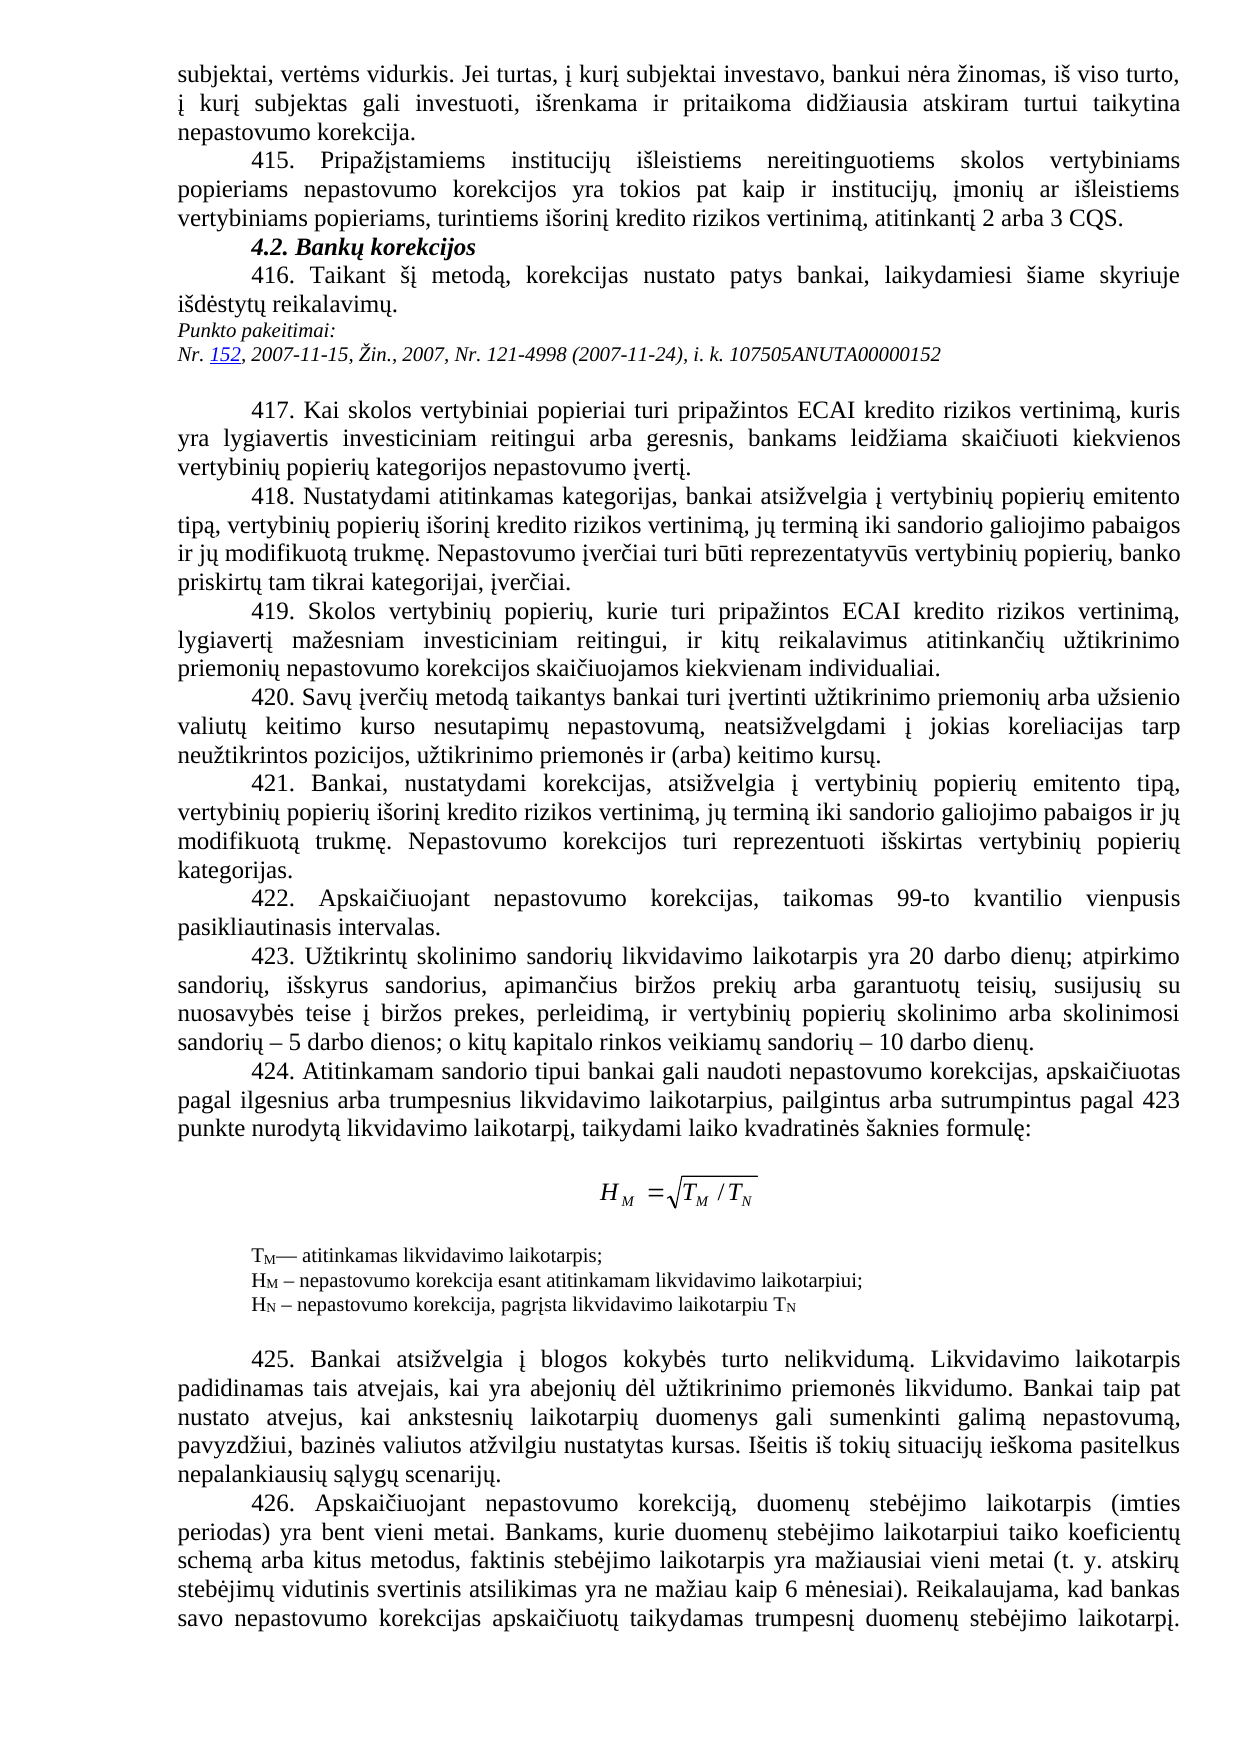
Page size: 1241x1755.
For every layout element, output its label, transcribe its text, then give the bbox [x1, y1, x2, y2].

text Nr. 152, 2007-11-15, Žin., 2007, Nr. 121-4998 (2007-11-24), i. k. 107505ANUTA00000152 [177, 342, 1181, 366]
text 424. Atitinkamam sandorio tipui bankai gali naudoti nepastovumo korekcijas, apskaičiuotas pagal ilgesnius arba trumpesnius likvidavimo laikotarpius, pailgintus arba sutrumpintus pagal 423 punkte nurodytą likvidavimo laikotarpį, taikydami laiko kvadratinės šaknies formulę: [177, 1056, 1181, 1142]
text 4.2. Bankų korekcijos [177, 232, 1181, 260]
text 423. Užtikrintų skolinimo sandorių likvidavimo laikotarpis yra 20 darbo dienų; atpirkimo sandorių, išskyrus sandorius, apimančius biržos prekių arba garantuotų teisių, susijusių su nuosavybės teise į biržos prekes, perleidimą, ir vertybinių popierių skolinimo arba skolinimosi sandorių – 5 darbo dienos; o kitų kapitalo rinkos veikiamų sandorių – 10 darbo dienų. [177, 941, 1181, 1056]
text TM— atitinkamas likvidavimo laikotarpis; [177, 1243, 1181, 1267]
text HN – nepastovumo korekcija, pagrįsta likvidavimo laikotarpiu TN [177, 1292, 1181, 1316]
text HM – nepastovumo korekcija esant atitinkamam likvidavimo laikotarpiui; [177, 1267, 1181, 1292]
text subjektai, vertėms vidurkis. Jei turtas, į kurį subjektai investavo, bankui nėra žinomas, iš viso turto, į kurį subjektas gali investuoti, išrenkama ir pritaikoma didžiausia atskiram turtui taikytina nepastovumo korekcija. [177, 59, 1181, 145]
text 425. Bankai atsižvelgia į blogos kokybės turto nelikvidumą. Likvidavimo laikotarpis padidinamas tais atvejais, kai yra abejonių dėl užtikrinimo priemonės likvidumo. Bankai taip pat nustato atvejus, kai ankstesnių laikotarpių duomenys gali sumenkinti galimą nepastovumą, pavyzdžiui, bazinės valiutos atžvilgiu nustatytas kursas. Išeitis iš tokių situacijų ieškoma pasitelkus nepalankiausių sąlygų scenarijų. [177, 1344, 1181, 1488]
text 417. Kai skolos vertybiniai popieriai turi pripažintos ECAI kredito rizikos vertinimą, kuris yra lygiavertis investiciniam reitingui arba geresnis, bankams leidžiama skaičiuoti kiekvienos vertybinių popierių kategorijos nepastovumo įvertį. [177, 395, 1181, 481]
text 426. Apskaičiuojant nepastovumo korekciją, duomenų stebėjimo laikotarpis (imties periodas) yra bent vieni metai. Bankams, kurie duomenų stebėjimo laikotarpiui taiko koeficientų schemą arba kitus metodus, faktinis stebėjimo laikotarpis yra mažiausiai vieni metai (t. y. atskirų stebėjimų vidutinis svertinis atsilikimas yra ne mažiau kaip 6 mėnesiai). Reikalaujama, kad bankas savo nepastovumo korekcijas apskaičiuotų taikydamas trumpesnį duomenų stebėjimo laikotarpį. [177, 1488, 1181, 1632]
text 421. Bankai, nustatydami korekcijas, atsižvelgia į vertybinių popierių emitento tipą, vertybinių popierių išorinį kredito rizikos vertinimą, jų terminą iki sandorio galiojimo pabaigos ir jų modifikuotą trukmę. Nepastovumo korekcijos turi reprezentuoti išskirtas vertybinių popierių kategorijas. [177, 768, 1181, 883]
text 415. Pripažįstamiems institucijų išleistiems nereitinguotiems skolos vertybiniams popieriams nepastovumo korekcijos yra tokios pat kaip ir institucijų, įmonių ar išleistiems vertybiniams popieriams, turintiems išorinį kredito rizikos vertinimą, atitinkantį 2 arba 3 CQS. [177, 145, 1181, 232]
text 416. Taikant šį metodą, korekcijas nustato patys bankai, laikydamiesi šiame skyriuje išdėstytų reikalavimų. [177, 260, 1181, 318]
text Punkto pakeitimai: [177, 318, 1181, 342]
text 420. Savų įverčių metodą taikantys bankai turi įvertinti užtikrinimo priemonių arba užsienio valiutų keitimo kurso nesutapimų nepastovumą, neatsižvelgdami į jokias koreliacijas tarp neužtikrintos pozicijos, užtikrinimo priemonės ir (arba) keitimo kursų. [177, 682, 1181, 768]
text 418. Nustatydami atitinkamas kategorijas, bankai atsižvelgia į vertybinių popierių emitento tipą, vertybinių popierių išorinį kredito rizikos vertinimą, jų terminą iki sandorio galiojimo pabaigos ir jų modifikuotą trukmę. Nepastovumo įverčiai turi būti reprezentatyvūs vertybinių popierių, banko priskirtų tam tikrai kategorijai, įverčiai. [177, 481, 1181, 596]
text 422. Apskaičiuojant nepastovumo korekcijas, taikomas 99-to kvantilio vienpusis pasikliautinasis intervalas. [177, 883, 1181, 941]
text 419. Skolos vertybinių popierių, kurie turi pripažintos ECAI kredito rizikos vertinimą, lygiavertį mažesniam investiciniam reitingui, ir kitų reikalavimus atitinkančių užtikrinimo priemonių nepastovumo korekcijos skaičiuojamos kiekvienam individualiai. [177, 596, 1181, 682]
